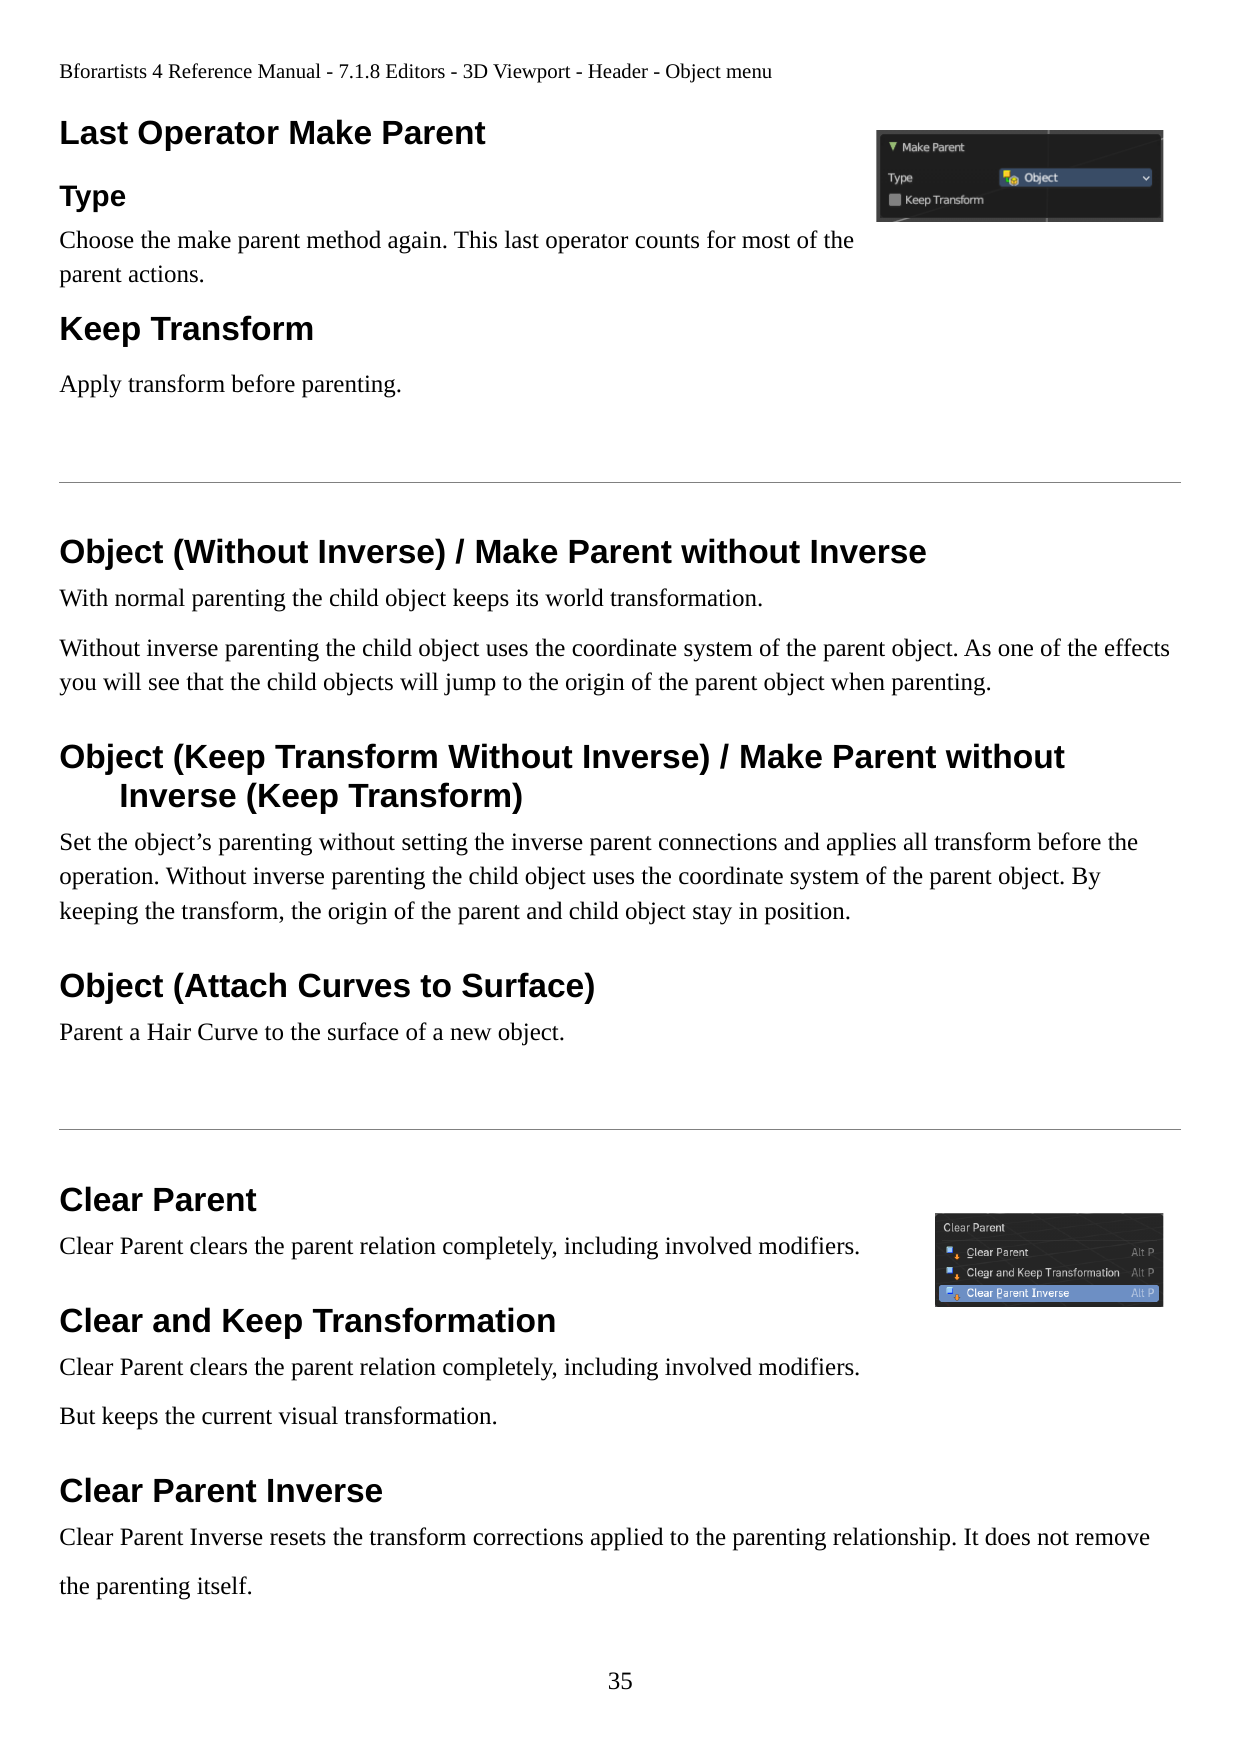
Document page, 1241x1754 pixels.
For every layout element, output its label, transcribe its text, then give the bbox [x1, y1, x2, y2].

picture [935, 1213, 1164, 1307]
text With normal parenting the child object keeps its world transformation. [59, 583, 1181, 612]
text Without inverse parenting the child object uses the coordinate system of the parent object. As one of the effects you will see that the child objects will jump to the origin of the parent object when parenting. [59, 633, 1181, 696]
subtitle Type [59, 178, 876, 212]
subtitle Last Operator Make Parent [59, 113, 1181, 151]
text Parent a Hair Curve to the surface of a new object. [59, 1017, 1181, 1046]
text Clear Parent clears the parent relation completely, including involved modifiers. [59, 1352, 1181, 1381]
text Clear Parent clears the parent relation completely, including involved modifiers. [59, 1231, 935, 1260]
subtitle Object (Without Inverse) / Make Parent without Inverse [59, 532, 1181, 571]
subtitle [1164, 178, 1181, 212]
text But keeps the current visual transformation. [59, 1401, 1181, 1430]
text Apply transform before parenting. [59, 369, 1181, 398]
subtitle Clear Parent [59, 1180, 1181, 1218]
subtitle Clear Parent Inverse [59, 1471, 1181, 1510]
picture [876, 130, 1164, 222]
text Set the object’s parenting without setting the inverse parent connections and applies all transform before the operation. Without inverse parenting the child object uses the coordinate system of the parent object. By keeping the transform, the origin of the parent and child object stay in position. [59, 827, 1181, 924]
text Clear Parent Inverse resets the transform corrections applied to the parenting relationship. It does not remove [59, 1522, 1181, 1551]
text the parenting itself. [59, 1571, 1181, 1600]
subtitle Object (Keep Transform Without Inverse) / Make Parent without Inverse (Keep Transform) [59, 737, 1181, 814]
text Choose the make parent method again. This last operator counts for most of the parent actions. [59, 225, 1181, 288]
subtitle Clear and Keep Transformation [59, 1301, 1181, 1339]
subtitle Object (Attach Curves to Surface) [59, 966, 1181, 1004]
text Keep Transform [59, 308, 1181, 347]
